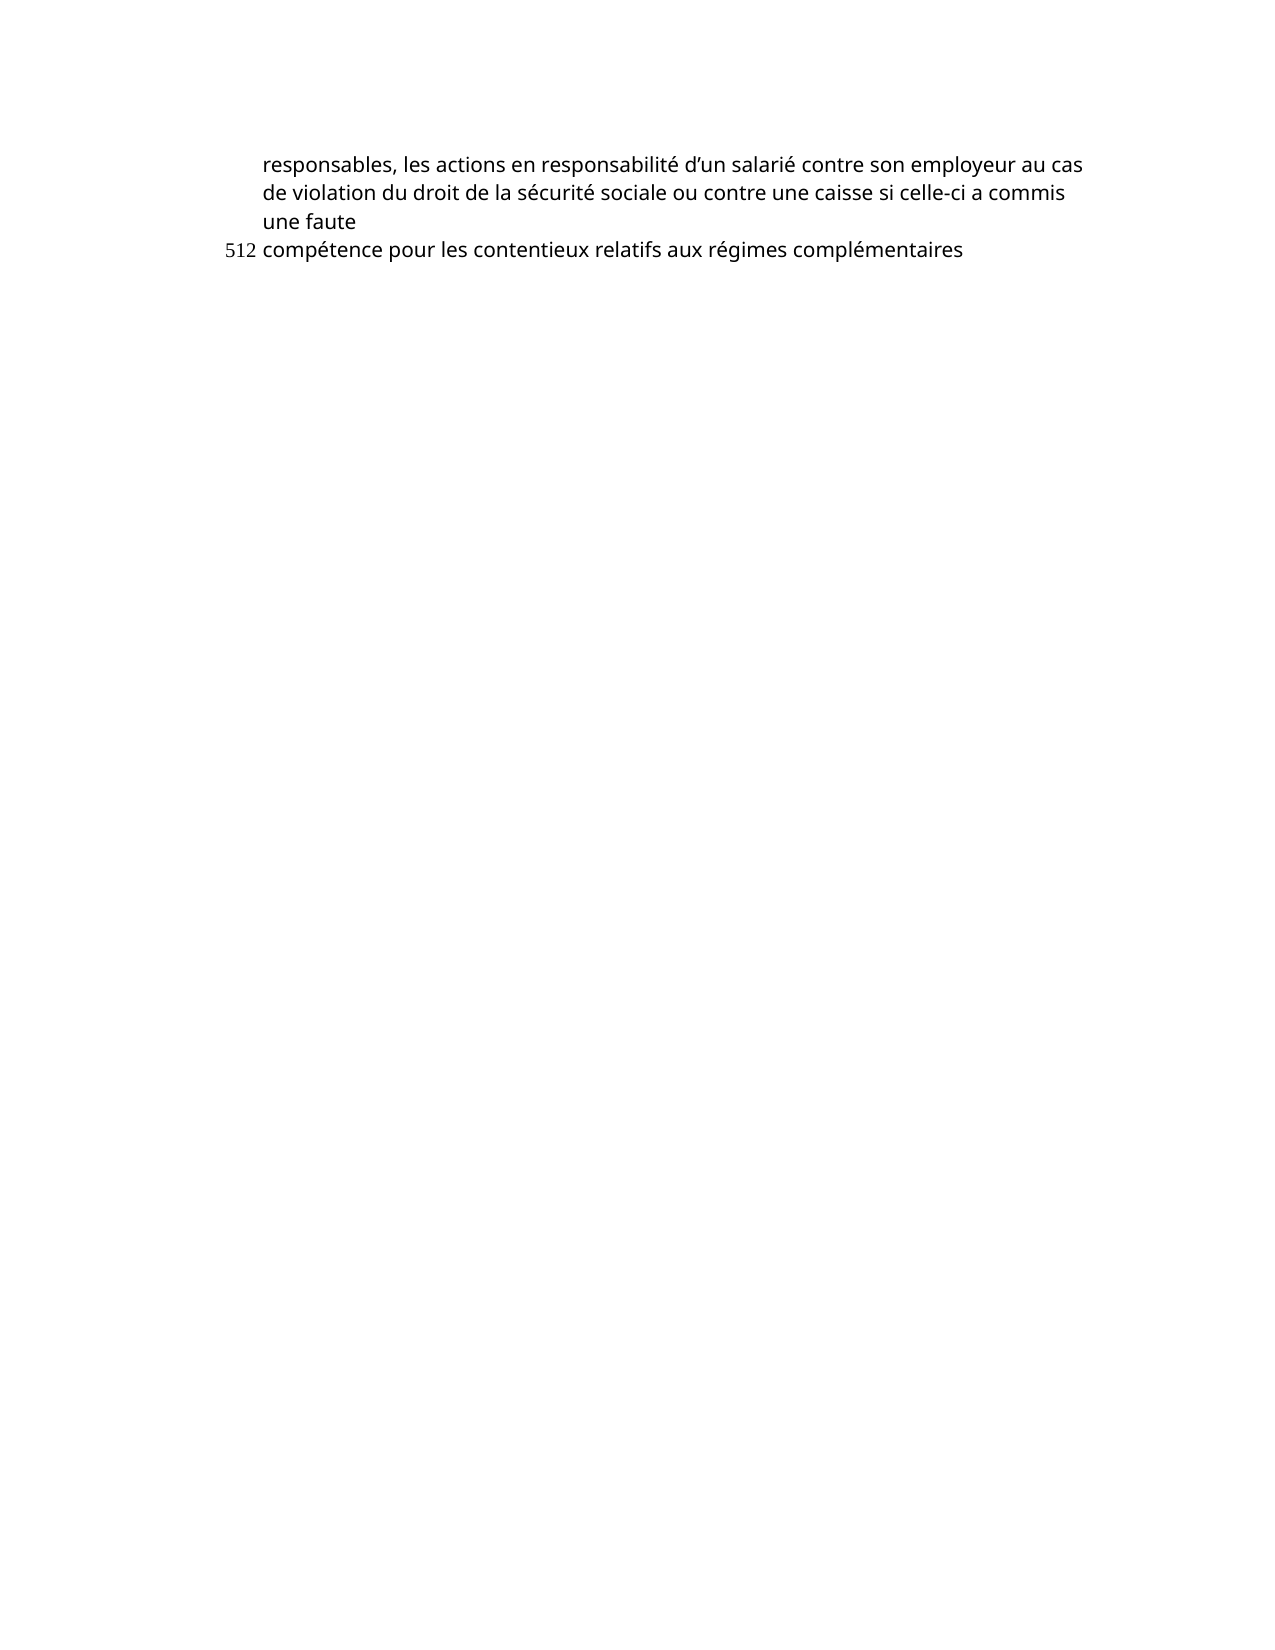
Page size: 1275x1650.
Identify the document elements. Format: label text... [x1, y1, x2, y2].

list responsables, les actions en responsabilité d’un salarié contre son employeur au cas de violation du droit de la sécurité sociale ou contre une caisse si celle-ci a commis une faute [225, 150, 1087, 235]
list compétence pour les contentieux relatifs aux régimes complémentaires [225, 235, 1087, 264]
